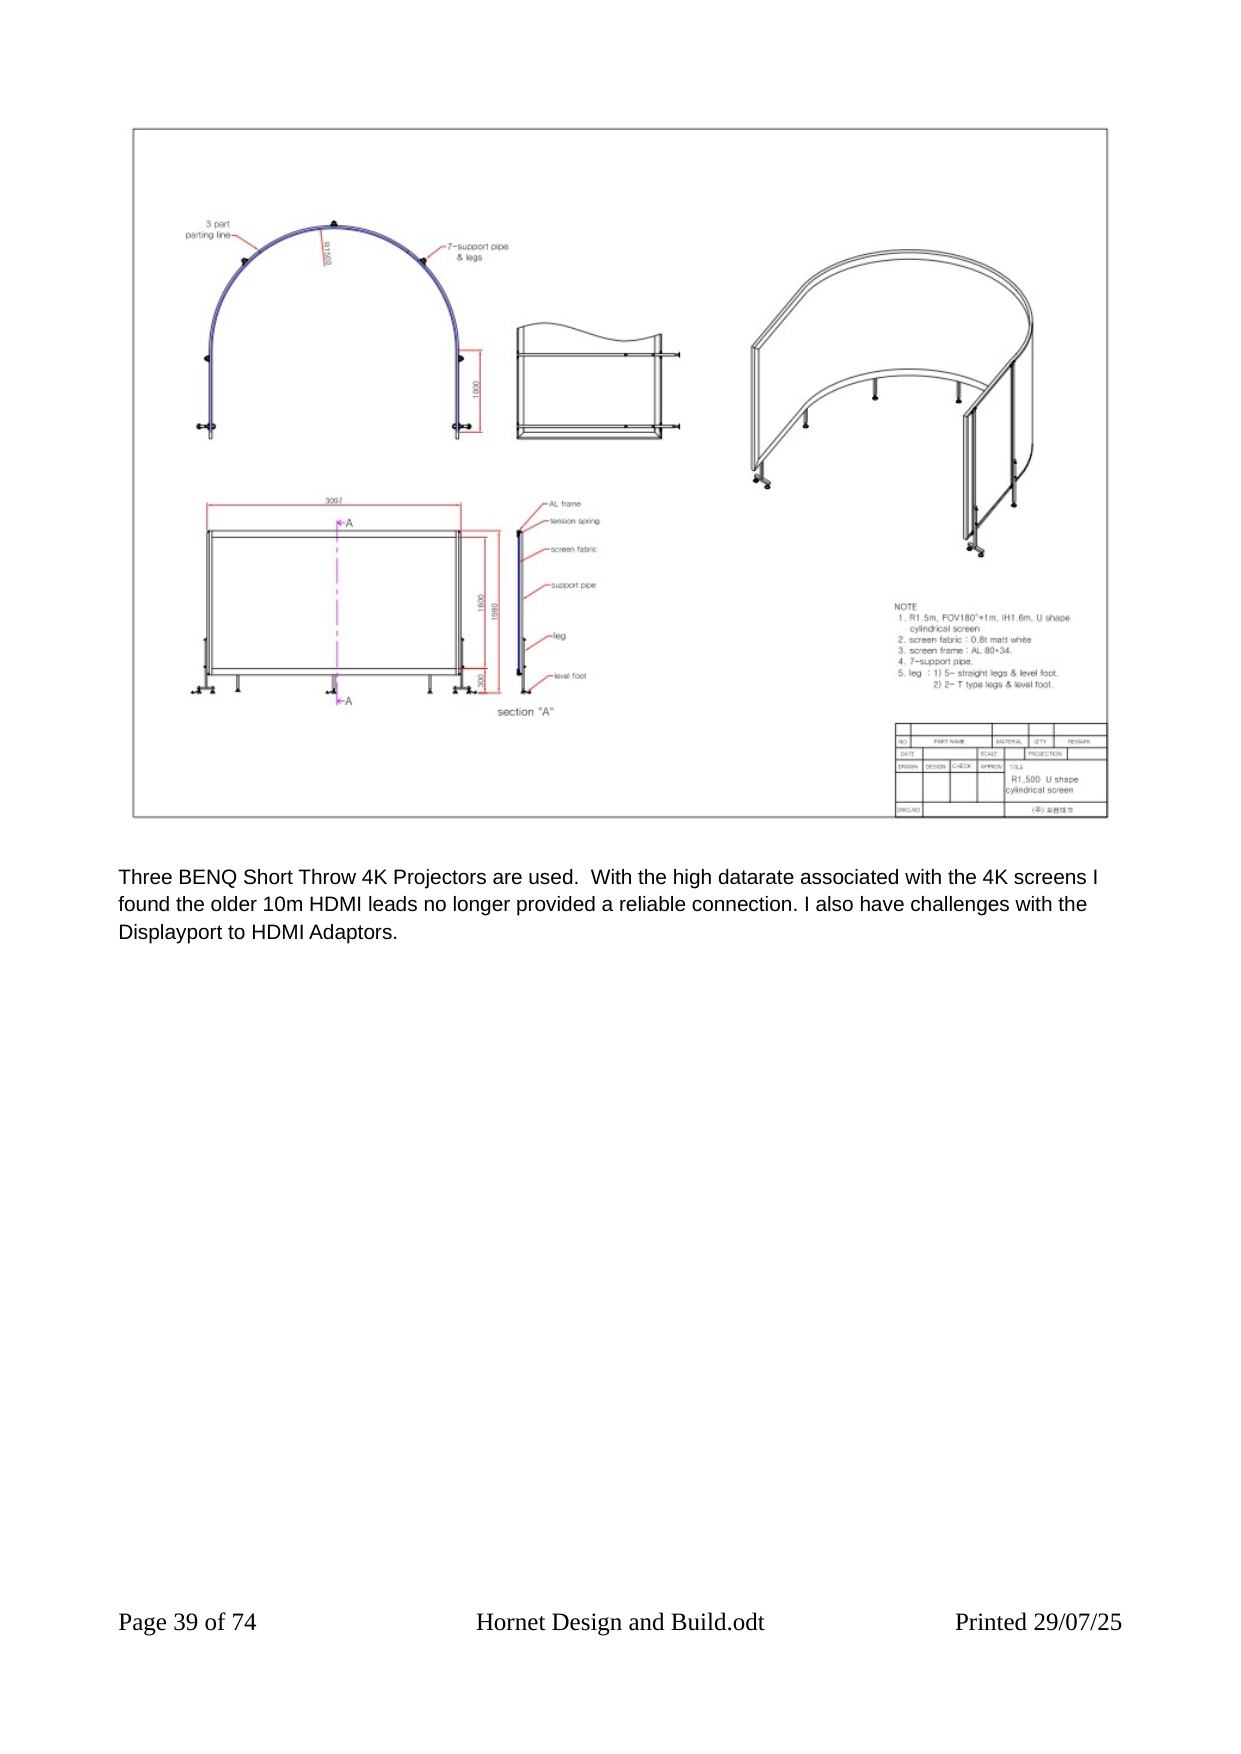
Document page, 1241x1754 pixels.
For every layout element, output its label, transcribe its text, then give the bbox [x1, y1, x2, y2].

text Three BENQ Short Throw 4K Projectors are used. With the high datarate associated with the 4K screens I found the older 10m HDMI leads no longer provided a reliable connection. I also have challenges with the Displayport to HDMI Adaptors. [118, 865, 1122, 944]
picture [118, 118, 1123, 828]
